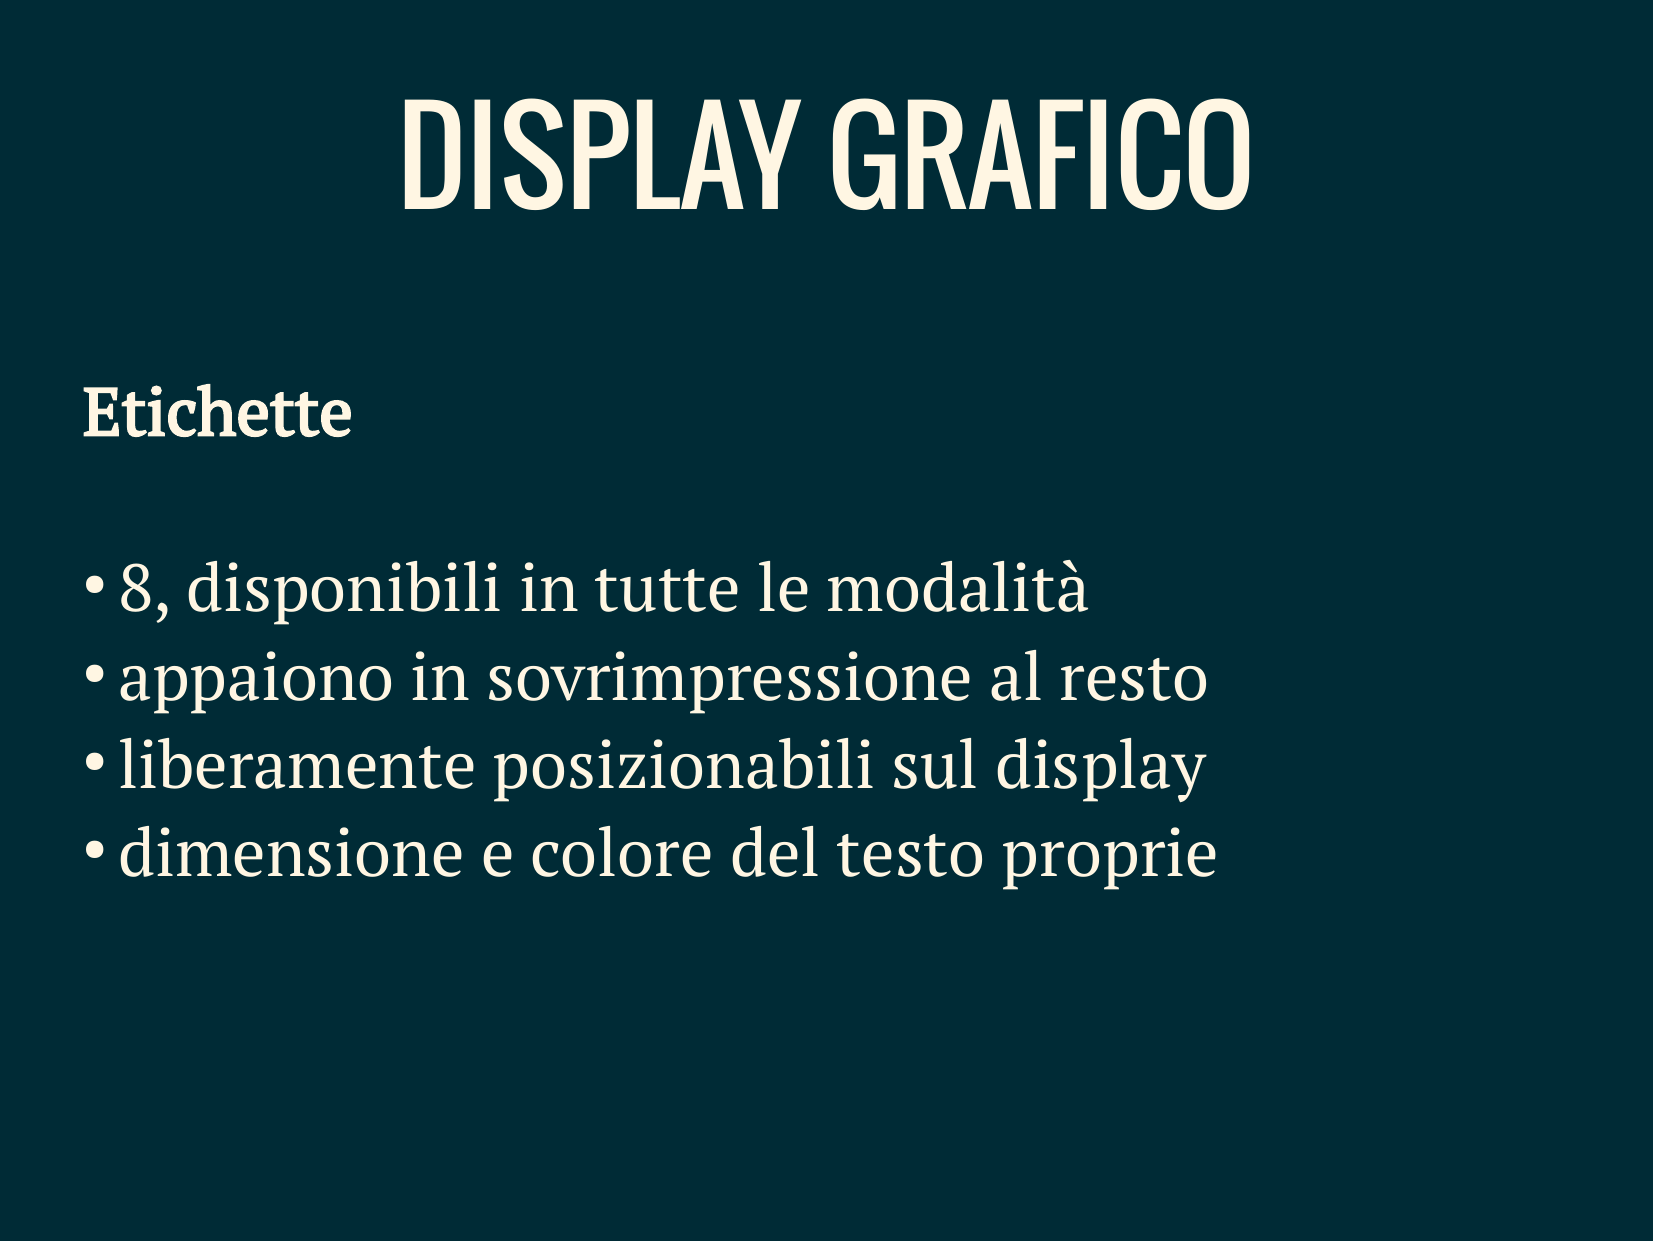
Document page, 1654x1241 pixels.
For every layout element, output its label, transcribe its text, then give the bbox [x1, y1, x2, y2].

text_box Etichette 8, disponibili in tutte le modalità appaiono in sovrimpressione al resto liberamente posizionabili sul display dimensione e colore del testo proprie [82, 366, 1560, 1182]
title DISPLAY GRAFICO [82, 49, 1571, 257]
